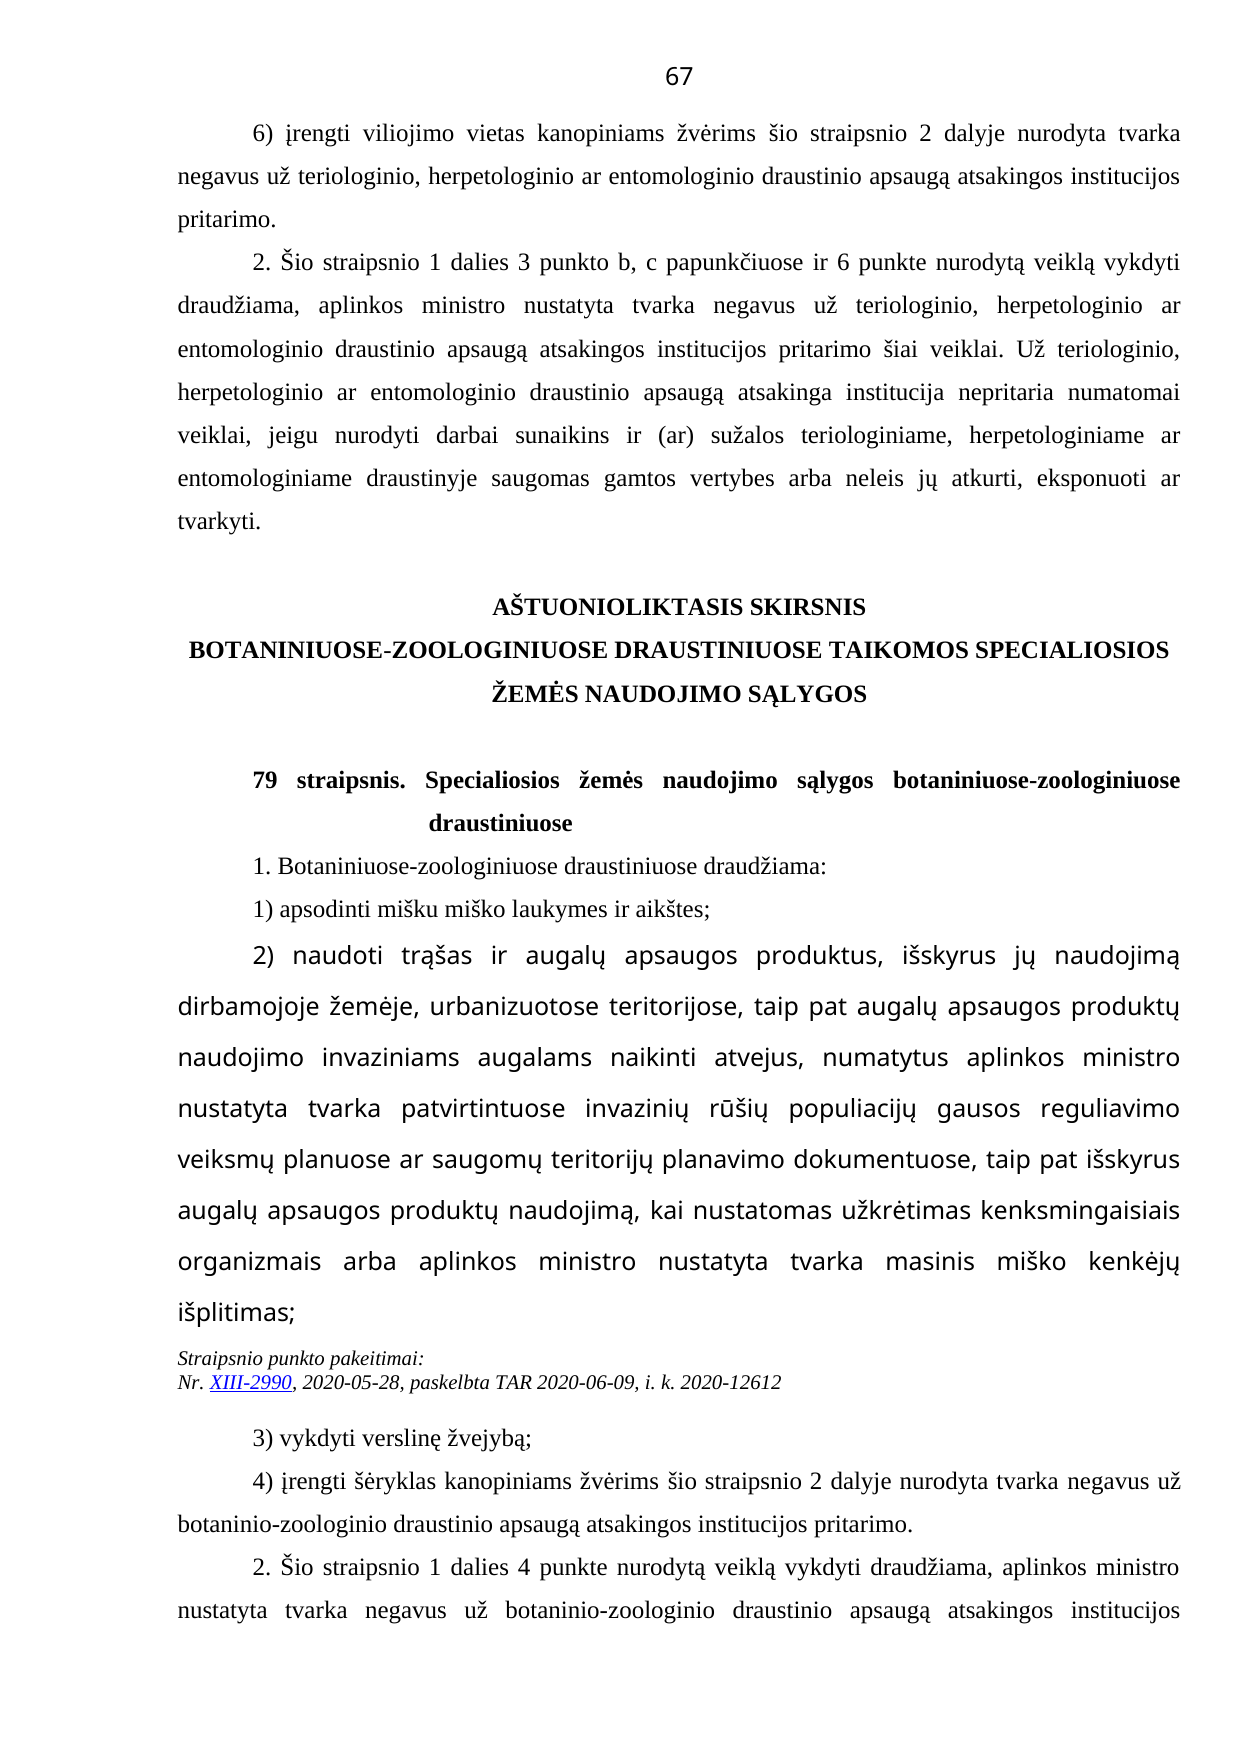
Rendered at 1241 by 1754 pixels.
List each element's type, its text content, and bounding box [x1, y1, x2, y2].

text 1) apsodinti mišku miško laukymes ir aikštes; [177, 894, 1181, 923]
text AŠTUONIOLIKTASIS SKIRSNIS [177, 592, 1181, 621]
text 2. Šio straipsnio 1 dalies 3 punkto b, c papunkčiuose ir 6 punkte nurodytą veiklą vykdyti draudžiama, aplinkos ministro nustatyta tvarka negavus už teriologinio, herpetologinio ar entomologinio draustinio apsaugą atsakingos institucijos pritarimo šiai veiklai. Už teriologinio, herpetologinio ar entomologinio draustinio apsaugą atsakinga institucija nepritaria numatomai veiklai, jeigu nurodyti darbai sunaikins ir (ar) sužalos teriologiniame, herpetologiniame ar entomologiniame draustinyje saugomas gamtos vertybes arba neleis jų atkurti, eksponuoti ar tvarkyti. [177, 247, 1181, 535]
text Nr. XIII-2990, 2020-05-28, paskelbta TAR 2020-06-09, i. k. 2020-12612 [177, 1370, 1181, 1394]
text 1. Botaniniuose-zoologiniuose draustiniuose draudžiama: [177, 851, 1181, 880]
text 79 straipsnis. Specialiosios žemės naudojimo sąlygos botaniniuose-zoologiniuose draustiniuose [252, 765, 1181, 837]
text Straipsnio punkto pakeitimai: [177, 1346, 1181, 1370]
text 3) vykdyti verslinę žvejybą; [177, 1423, 1181, 1451]
text 2. Šio straipsnio 1 dalies 4 punkte nurodytą veiklą vykdyti draudžiama, aplinkos ministro nustatyta tvarka negavus už botaninio-zoologinio draustinio apsaugą atsakingos institucijos [177, 1552, 1181, 1624]
text BOTANINIUOSE-ZOOLOGINIUOSE DRAUSTINIUOSE TAIKOMOS SPECIALIOSIOS ŽEMĖS NAUDOJIMO SĄLYGOS [177, 636, 1181, 707]
text 2) naudoti trąšas ir augalų apsaugos produktus, išskyrus jų naudojimą dirbamojoje žemėje, urbanizuotose teritorijose, taip pat augalų apsaugos produktų naudojimo invaziniams augalams naikinti atvejus, numatytus aplinkos ministro nustatyta tvarka patvirtintuose invazinių rūšių populiacijų gausos reguliavimo veiksmų planuose ar saugomų teritorijų planavimo dokumentuose, taip pat išskyrus augalų apsaugos produktų naudojimą, kai nustatomas užkrėtimas kenksmingaisiais organizmais arba aplinkos ministro nustatyta tvarka masinis miško kenkėjų išplitimas; [177, 937, 1181, 1329]
text 6) įrengti viliojimo vietas kanopiniams žvėrims šio straipsnio 2 dalyje nurodyta tvarka negavus už teriologinio, herpetologinio ar entomologinio draustinio apsaugą atsakingos institucijos pritarimo. [177, 118, 1181, 233]
text 4) įrengti šėryklas kanopiniams žvėrims šio straipsnio 2 dalyje nurodyta tvarka negavus už botaninio-zoologinio draustinio apsaugą atsakingos institucijos pritarimo. [177, 1466, 1181, 1538]
